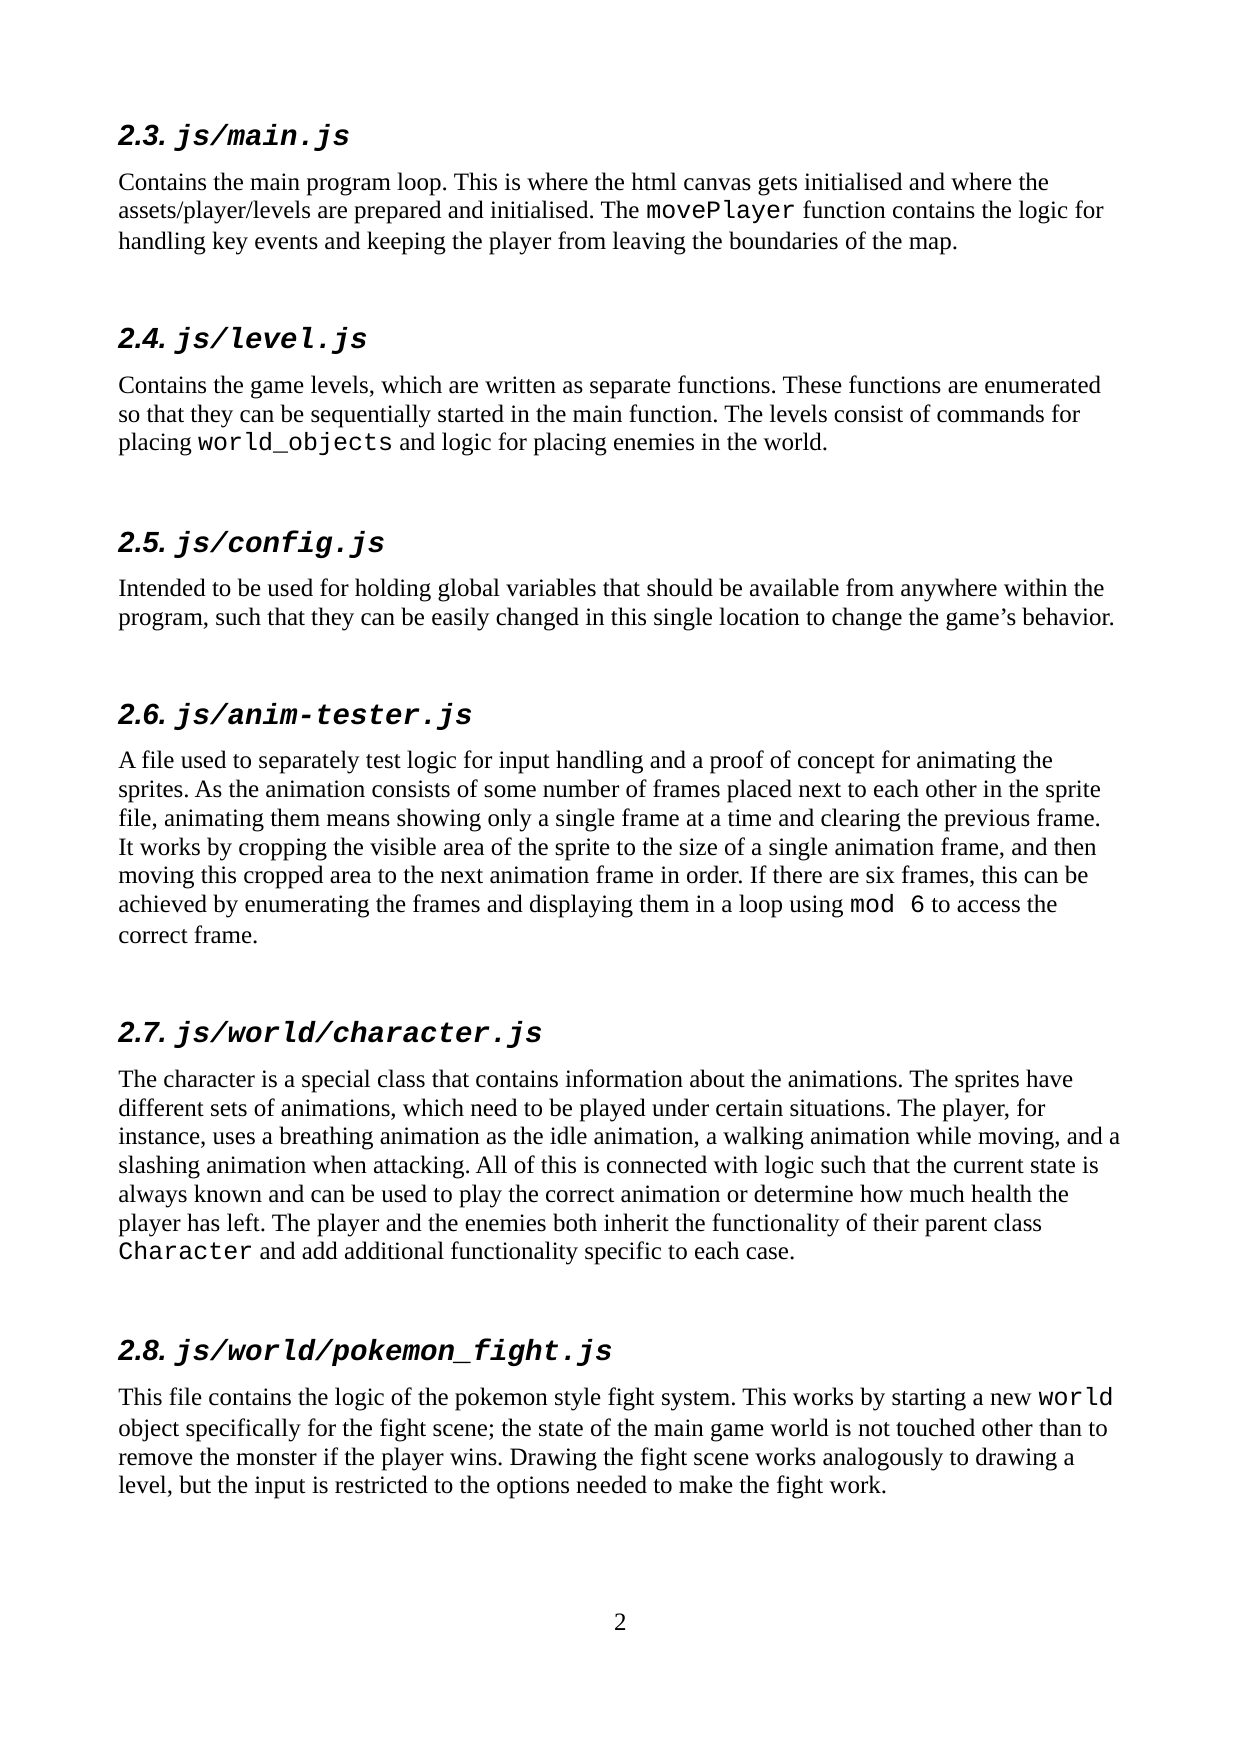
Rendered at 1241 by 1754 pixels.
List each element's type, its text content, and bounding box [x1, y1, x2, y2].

text Intended to be used for holding global variables that should be available from anywhere within the program, such that they can be easily changed in this single location to change the game’s behavior. [118, 573, 1122, 659]
text A file used to separately test logic for input handling and a proof of concept for animating the sprites. As the animation consists of some number of frames placed next to each other in the sprite file, animating them means showing only a single frame at a time and clearing the previous frame. It works by cropping the visible area of the sprite to the size of a single animation frame, and then moving this cropped area to the next animation frame in order. If there are six frames, this can be achieved by enumerating the frames and displaying them in a loop using mod 6 to access the correct frame. [118, 746, 1122, 978]
text Contains the game levels, which are written as separate functions. These functions are enumerated so that they can be sequentially started in the main function. The levels consist of commands for placing world_objects and logic for placing enemies in the world. [118, 370, 1122, 487]
text This file contains the logic of the pokemon style fight system. This works by starting a new world object specifically for the fight scene; the state of the main game world is not touched other than to remove the monster if the player wins. Drawing the fight scene works analogously to drawing a level, but the input is restricted to the options needed to make the fight work. [118, 1382, 1122, 1528]
subtitle js/level.js [118, 321, 1122, 357]
subtitle js/world/character.js [118, 1015, 1122, 1051]
subtitle js/config.js [118, 524, 1122, 561]
subtitle js/anim-tester.js [118, 697, 1122, 733]
text Contains the main program loop. This is where the html canvas gets initialised and where the assets/player/levels are prepared and initialised. The movePlayer function contains the logic for handling key events and keeping the player from leaving the boundaries of the map. [118, 167, 1122, 284]
text The character is a special class that contains information about the animations. The sprites have different sets of animations, which need to be played under certain situations. The player, for instance, uses a breathing animation as the idle animation, a walking animation while moving, and a slashing animation when attacking. All of this is connected with logic such that the current state is always known and can be used to play the correct animation or determine how much health the player has left. The player and the enemies both inherit the functionality of their parent class Character and add additional functionality specific to each case. [118, 1064, 1122, 1296]
subtitle js/main.js [118, 118, 1122, 154]
subtitle js/world/pokemon_fight.js [118, 1333, 1122, 1369]
